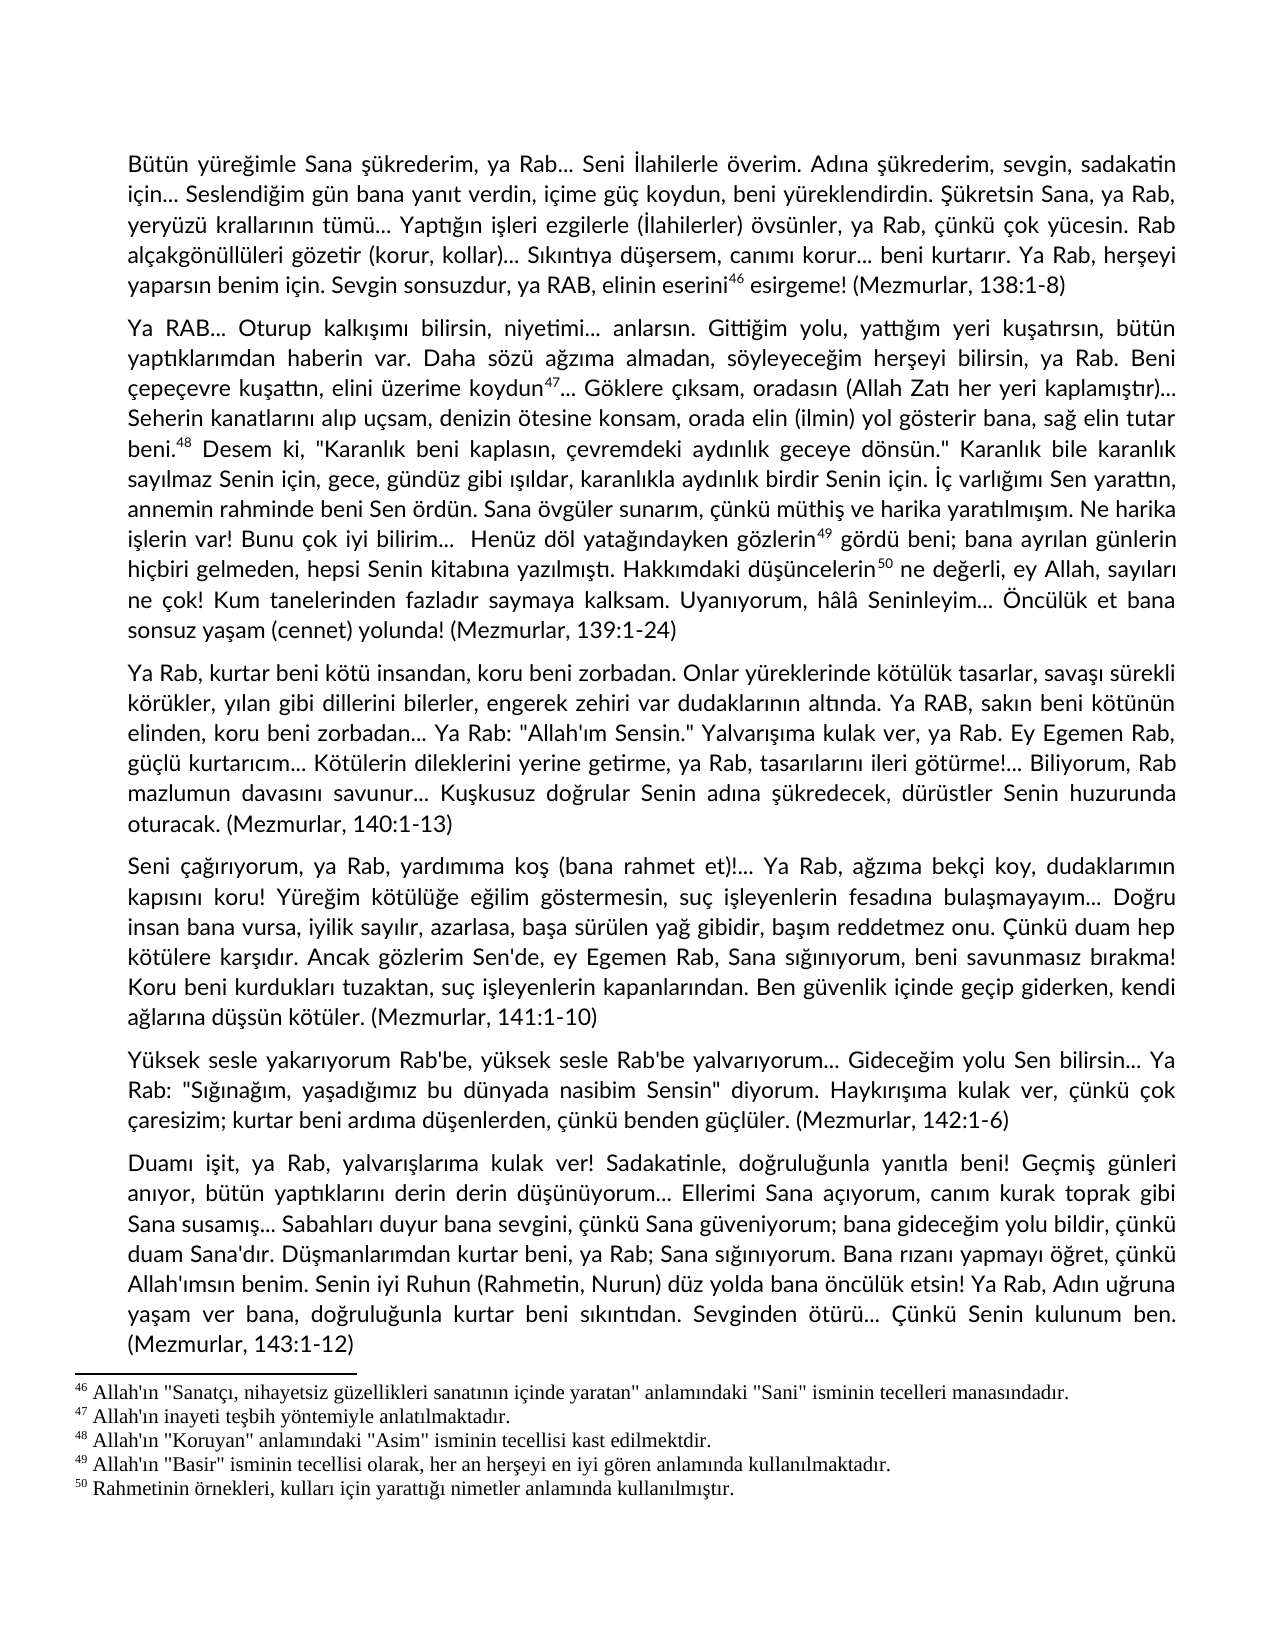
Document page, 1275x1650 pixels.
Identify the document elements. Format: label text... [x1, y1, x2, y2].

text Ya Rab, kurtar beni kötü insandan, koru beni zorbadan. Onlar yüreklerinde kötülük tasarlar, savaşı sürekli körükler, yılan gibi dillerini bilerler, engerek zehiri var dudaklarının altında. Ya RAB, sakın beni kötünün elinden, koru beni zorbadan... Ya Rab: "Allah'ım Sensin." Yalvarışıma kulak ver, ya Rab. Ey Egemen Rab, güçlü kurtarıcım... Kötülerin dileklerini yerine getirme, ya Rab, tasarılarını ileri götürme!... Biliyorum, Rab mazlumun davasını savunur... Kuşkusuz doğrular Senin adına şükredecek, dürüstler Senin huzurunda oturacak. (Mezmurlar, 140:1-13) [127, 658, 1177, 837]
text Allah'ın inayeti teşbih yöntemiyle anlatılmaktadır. [75, 1404, 1200, 1428]
text Yüksek sesle yakarıyorum Rab'be, yüksek sesle Rab'be yalvarıyorum... Gideceğim yolu Sen bilirsin... Ya Rab: "Sığınağım, yaşadığımız bu dünyada nasibim Sensin" diyorum. Haykırışıma kulak ver, çünkü çok çaresizim; kurtar beni ardıma düşenlerden, çünkü benden güçlüler. (Mezmurlar, 142:1-6) [127, 1046, 1177, 1134]
text Ya RAB... Oturup kalkışımı bilirsin, niyetimi... anlarsın. Gittiğim yolu, yattığım yeri kuşatırsın, bütün yaptıklarımdan haberin var. Daha sözü ağzıma almadan, söyleyeceğim herşeyi bilirsin, ya Rab. Beni çepeçevre kuşattın, elini üzerime koydun... Göklere çıksam, oradasın (Allah Zatı her yeri kaplamıştır)... Seherin kanatlarını alıp uçsam, denizin ötesine konsam, orada elin (ilmin) yol gösterir bana, sağ elin tutar beni. Desem ki, "Karanlık beni kaplasın, çevremdeki aydınlık geceye dönsün." Karanlık bile karanlık sayılmaz Senin için, gece, gündüz gibi ışıldar, karanlıkla aydınlık birdir Senin için. İç varlığımı Sen yarattın, annemin rahminde beni Sen ördün. Sana övgüler sunarım, çünkü müthiş ve harika yaratılmışım. Ne harika işlerin var! Bunu çok iyi bilirim... Henüz döl yatağındayken gözlerin gördü beni; bana ayrılan günlerin hiçbiri gelmeden, hepsi Senin kitabına yazılmıştı. Hakkımdaki düşüncelerin ne değerli, ey Allah, sayıları ne çok! Kum tanelerinden fazladır saymaya kalksam. Uyanıyorum, hâlâ Seninleyim... Öncülük et bana sonsuz yaşam (cennet) yolunda! (Mezmurlar, 139:1-24) [127, 313, 1177, 643]
text Allah'ın "Basir" isminin tecellisi olarak, her an herşeyi en iyi gören anlamında kullanılmaktadır. [75, 1452, 1200, 1476]
text Allah'ın "Koruyan" anlamındaki "Asim" isminin tecellisi kast edilmektdir. [75, 1428, 1200, 1452]
text Duamı işit, ya Rab, yalvarışlarıma kulak ver! Sadakatinle, doğruluğunla yanıtla beni! Geçmiş günleri anıyor, bütün yaptıklarını derin derin düşünüyorum... Ellerimi Sana açıyorum, canım kurak toprak gibi Sana susamış... Sabahları duyur bana sevgini, çünkü Sana güveniyorum; bana gideceğim yolu bildir, çünkü duam Sana'dır. Düşmanlarımdan kurtar beni, ya Rab; Sana sığınıyorum. Bana rızanı yapmayı öğret, çünkü Allah'ımsın benim. Senin iyi Ruhun (Rahmetin, Nurun) düz yolda bana öncülük etsin! Ya Rab, Adın uğruna yaşam ver bana, doğruluğunla kurtar beni sıkıntıdan. Sevginden ötürü... Çünkü Senin kulunum ben. (Mezmurlar, 143:1-12) [127, 1149, 1177, 1358]
text Rahmetinin örnekleri, kulları için yarattığı nimetler anlamında kullanılmıştır. [75, 1476, 1200, 1500]
text Allah'ın "Sanatçı, nihayetsiz güzellikleri sanatının içinde yaratan" anlamındaki "Sani" isminin tecelleri manasındadır. [75, 1380, 1200, 1404]
text Bütün yüreğimle Sana şükrederim, ya Rab... Seni İlahilerle överim. Adına şükrederim, sevgin, sadakatin için... Seslendiğim gün bana yanıt verdin, içime güç koydun, beni yüreklendirdin. Şükretsin Sana, ya Rab, yeryüzü krallarının tümü... Yaptığın işleri ezgilerle (İlahilerler) övsünler, ya Rab, çünkü çok yücesin. Rab alçakgönüllüleri gözetir (korur, kollar)... Sıkıntıya düşersem, canımı korur... beni kurtarır. Ya Rab, herşeyi yaparsın benim için. Sevgin sonsuzdur, ya RAB, elinin eserini esirgeme! (Mezmurlar, 138:1-8) [127, 150, 1177, 298]
text Seni çağırıyorum, ya Rab, yardımıma koş (bana rahmet et)!... Ya Rab, ağzıma bekçi koy, dudaklarımın kapısını koru! Yüreğim kötülüğe eğilim göstermesin, suç işleyenlerin fesadına bulaşmayayım... Doğru insan bana vursa, iyilik sayılır, azarlasa, başa sürülen yağ gibidir, başım reddetmez onu. Çünkü duam hep kötülere karşıdır. Ancak gözlerim Sen'de, ey Egemen Rab, Sana sığınıyorum, beni savunmasız bırakma! Koru beni kurdukları tuzaktan, suç işleyenlerin kapanlarından. Ben güvenlik içinde geçip giderken, kendi ağlarına düşsün kötüler. (Mezmurlar, 141:1-10) [127, 852, 1177, 1031]
